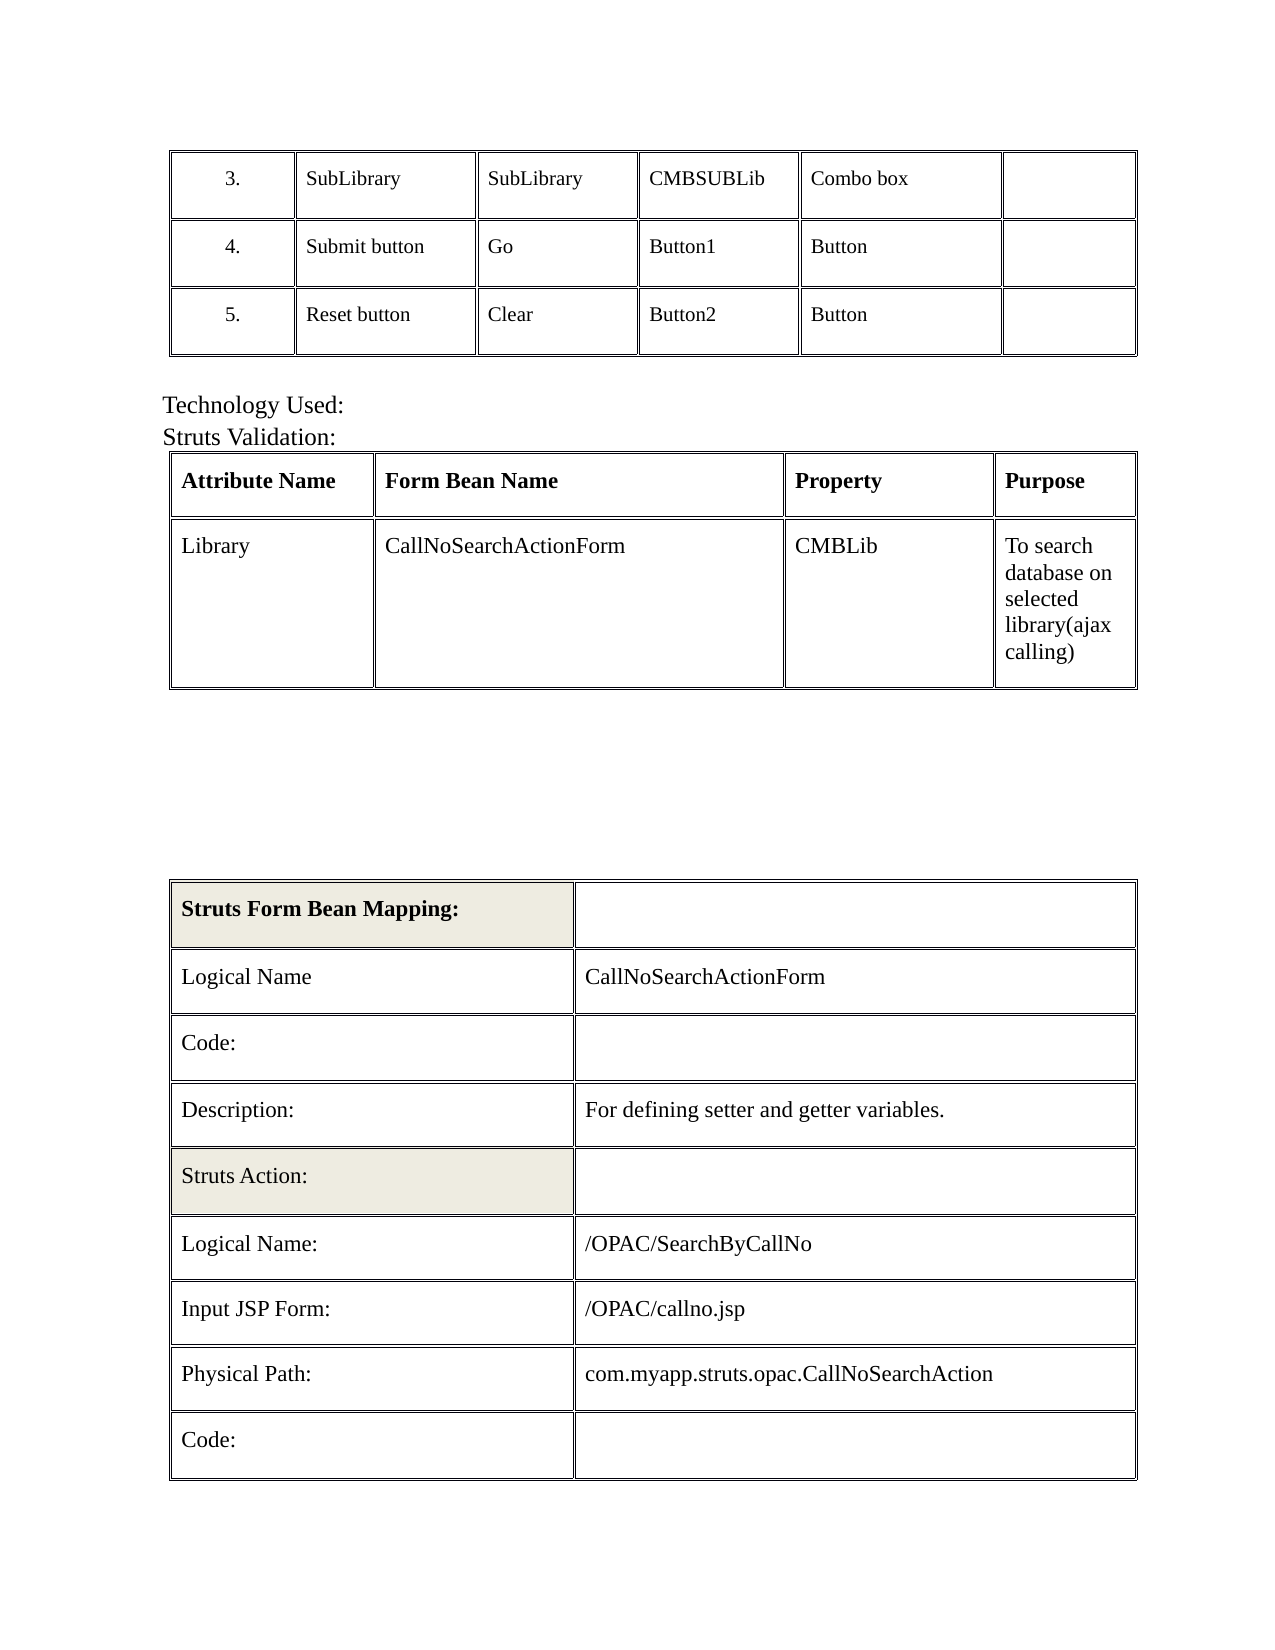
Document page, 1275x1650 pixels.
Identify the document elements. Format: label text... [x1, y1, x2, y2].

table_cell Library [172, 520, 373, 687]
table_cell [576, 1149, 1135, 1213]
table_cell To search database on selected library(ajax calling) [996, 520, 1135, 687]
table_cell Physical Path: [172, 1348, 573, 1410]
table_cell Description: [172, 1084, 573, 1146]
table_cell Button [802, 221, 1001, 286]
table_cell 4. [172, 221, 294, 286]
table_cell CallNoSearchActionForm [376, 520, 783, 687]
table_cell com.myapp.struts.opac.CallNoSearchAction [576, 1348, 1135, 1410]
table_cell 5. [172, 289, 294, 353]
table_cell SubLibrary [297, 153, 475, 218]
table_cell [1004, 289, 1135, 353]
text Struts Validation: [150, 422, 1125, 451]
table_cell Button [802, 289, 1001, 353]
table_cell Logical Name [172, 950, 573, 1012]
table_cell CMBLib [786, 520, 993, 687]
table_cell Logical Name: [172, 1217, 573, 1279]
table_cell Combo box [802, 153, 1001, 218]
table_cell Go [479, 221, 637, 286]
table_cell Reset button [297, 289, 475, 353]
table_cell Input JSP Form: [172, 1282, 573, 1344]
table_header Form Bean Name [376, 454, 783, 516]
table_cell SubLibrary [479, 153, 637, 218]
table_cell /OPAC/SearchByCallNo [576, 1217, 1135, 1279]
table_header Attribute Name [172, 454, 373, 516]
table_cell Button2 [640, 289, 798, 353]
table_cell /OPAC/callno.jsp [576, 1282, 1135, 1344]
table_header Purpose [996, 454, 1135, 516]
table_cell Code: [172, 1413, 573, 1478]
text Technology Used: [150, 390, 1125, 419]
table_cell [1004, 221, 1135, 286]
table_cell Code: [172, 1016, 573, 1080]
table_cell For defining setter and getter variables. [576, 1084, 1135, 1146]
table_header Property [786, 454, 993, 516]
table_cell [1004, 153, 1135, 218]
table_cell [576, 1016, 1135, 1080]
table_cell Submit button [297, 221, 475, 286]
table_cell 3. [172, 153, 294, 218]
table_cell Button1 [640, 221, 798, 286]
table_cell CMBSUBLib [640, 153, 798, 218]
table_cell [576, 1413, 1135, 1478]
table_header [576, 883, 1135, 947]
table_cell Clear [479, 289, 637, 353]
table_cell CallNoSearchActionForm [576, 950, 1135, 1012]
table_cell Struts Action: [172, 1149, 573, 1213]
table_header Struts Form Bean Mapping: [172, 883, 573, 947]
